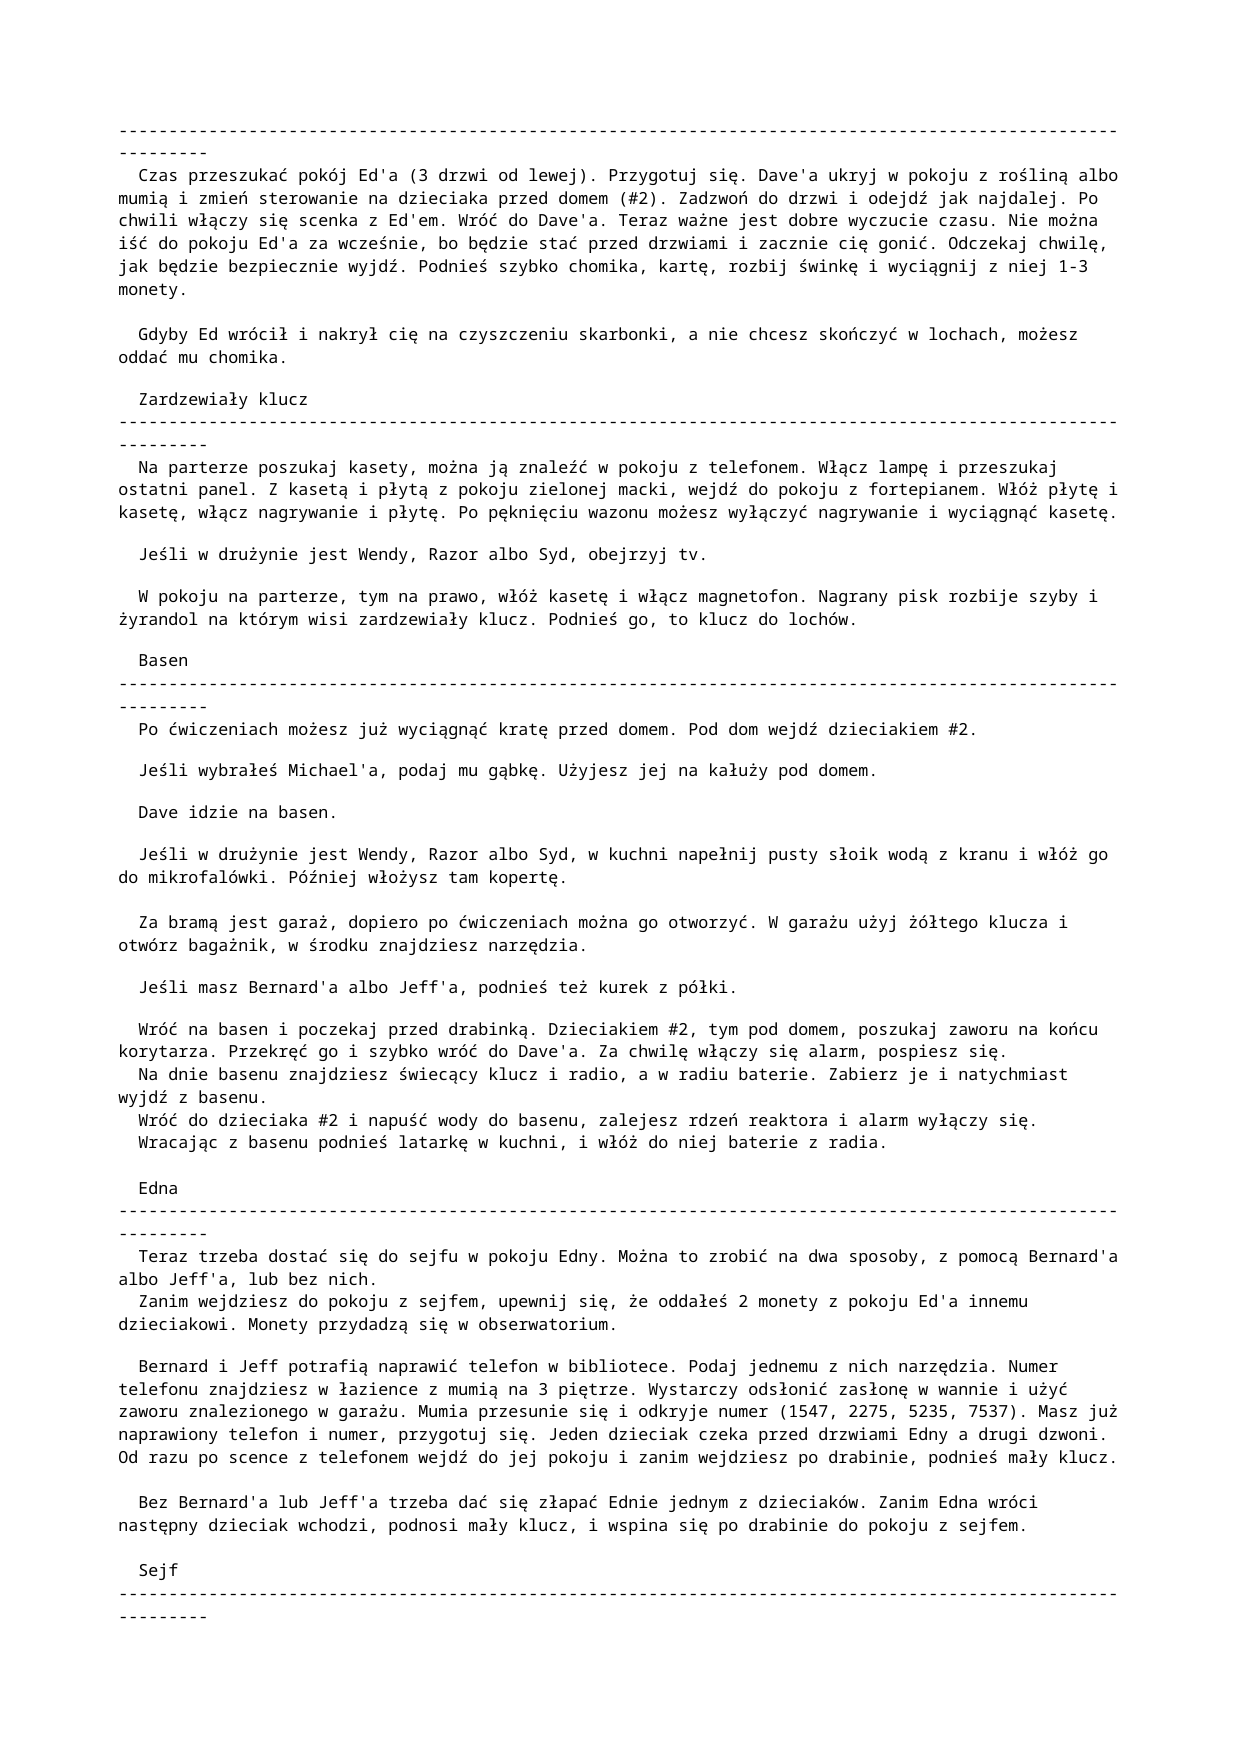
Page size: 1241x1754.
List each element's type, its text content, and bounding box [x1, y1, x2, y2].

text Na parterze poszukaj kasety, można ją znaleźć w pokoju z telefonem. Włącz lampę i przeszukaj ostatni panel. Z kasetą i płytą z pokoju zielonej macki, wejdź do pokoju z fortepianem. Włóż płytę i kasetę, włącz nagrywanie i płytę. Po pęknięciu wazonu możesz wyłączyć nagrywanie i wyciągnąć kasetę. [118, 455, 1122, 523]
text Wróć na basen i poczekaj przed drabinką. Dzieciakiem #2, tym pod domem, poszukaj zaworu na końcu korytarza. Przekręć go i szybko wróć do Dave'a. Za chwilę włączy się alarm, pospiesz się. [118, 1017, 1122, 1063]
text Basen [118, 649, 1122, 672]
text Czas przeszukać pokój Ed'a (3 drzwi od lewej). Przygotuj się. Dave'a ukryj w pokoju z rośliną albo mumią i zmień sterowanie na dzieciaka przed domem (#2). Zadzwoń do drzwi i odejdź jak najdalej. Po chwili włączy się scenka z Ed'em. Wróć do Dave'a. Teraz ważne jest dobre wyczucie czasu. Nie można iść do pokoju Ed'a za wcześnie, bo będzie stać przed drzwiami i zacznie cię gonić. Odczekaj chwilę, jak będzie bezpiecznie wyjdź. Podnieś szybko chomika, kartę, rozbij świnkę i wyciągnij z niej 1-3 monety. [118, 163, 1122, 300]
text Gdyby Ed wrócił i nakrył cię na czyszczeniu skarbonki, a nie chcesz skończyć w lochach, możesz oddać mu chomika. [118, 322, 1122, 368]
text Wróć do dzieciaka #2 i napuść wody do basenu, zalejesz rdzeń reaktora i alarm wyłączy się. [118, 1108, 1122, 1131]
text Jeśli wybrałeś Michael'a, podaj mu gąbkę. Użyjesz jej na kałuży pod domem. [118, 759, 1122, 782]
text ------------------------------------------------------------------------------------------------------------- [118, 118, 1122, 163]
text ------------------------------------------------------------------------------------------------------------- [118, 410, 1122, 455]
text Zardzewiały klucz [118, 387, 1122, 410]
text Bernard i Jeff potrafią naprawić telefon w bibliotece. Podaj jednemu z nich narzędzia. Numer telefonu znajdziesz w łazience z mumią na 3 piętrze. Wystarczy odsłonić zasłonę w wannie i użyć zaworu znalezionego w garażu. Mumia przesunie się i odkryje numer (1547, 2275, 5235, 7537). Masz już naprawiony telefon i numer, przygotuj się. Jeden dzieciak czeka przed drzwiami Edny a drugi dzwoni. Od razu po scence z telefonem wejdź do jej pokoju i zanim wejdziesz po drabinie, podnieś mały klucz. [118, 1354, 1122, 1468]
text Jeśli w drużynie jest Wendy, Razor albo Syd, obejrzyj tv. [118, 542, 1122, 565]
text Zanim wejdziesz do pokoju z sejfem, upewnij się, że oddałeś 2 monety z pokoju Ed'a innemu dzieciakowi. Monety przydadzą się w obserwatorium. [118, 1290, 1122, 1335]
text Wracając z basenu podnieś latarkę w kuchni, i włóż do niej baterie z radia. [118, 1131, 1122, 1153]
text Teraz trzeba dostać się do sejfu w pokoju Edny. Można to zrobić na dwa sposoby, z pomocą Bernard'a albo Jeff'a, lub bez nich. [118, 1244, 1122, 1290]
text ------------------------------------------------------------------------------------------------------------- [118, 1581, 1122, 1627]
text Po ćwiczeniach możesz już wyciągnąć kratę przed domem. Pod dom wejdź dzieciakiem #2. [118, 717, 1122, 740]
text Jeśli masz Bernard'a albo Jeff'a, podnieś też kurek z półki. [118, 975, 1122, 998]
text Dave idzie na basen. [118, 801, 1122, 823]
text ------------------------------------------------------------------------------------------------------------- [118, 672, 1122, 717]
text ------------------------------------------------------------------------------------------------------------- [118, 1199, 1122, 1244]
text Edna [118, 1176, 1122, 1199]
text W pokoju na parterze, tym na prawo, włóż kasetę i włącz magnetofon. Nagrany pisk rozbije szyby i żyrandol na którym wisi zardzewiały klucz. Podnieś go, to klucz do lochów. [118, 584, 1122, 630]
text Sejf [118, 1559, 1122, 1581]
text Na dnie basenu znajdziesz świecący klucz i radio, a w radiu baterie. Zabierz je i natychmiast wyjdź z basenu. [118, 1063, 1122, 1108]
text Bez Bernard'a lub Jeff'a trzeba dać się złapać Ednie jednym z dzieciaków. Zanim Edna wróci następny dzieciak wchodzi, podnosi mały klucz, i wspina się po drabinie do pokoju z sejfem. [118, 1491, 1122, 1536]
text Za bramą jest garaż, dopiero po ćwiczeniach można go otworzyć. W garażu użyj żółtego klucza i otwórz bagażnik, w środku znajdziesz narzędzia. [118, 911, 1122, 956]
text Jeśli w drużynie jest Wendy, Razor albo Syd, w kuchni napełnij pusty słoik wodą z kranu i włóż go do mikrofalówki. Później włożysz tam kopertę. [118, 843, 1122, 888]
